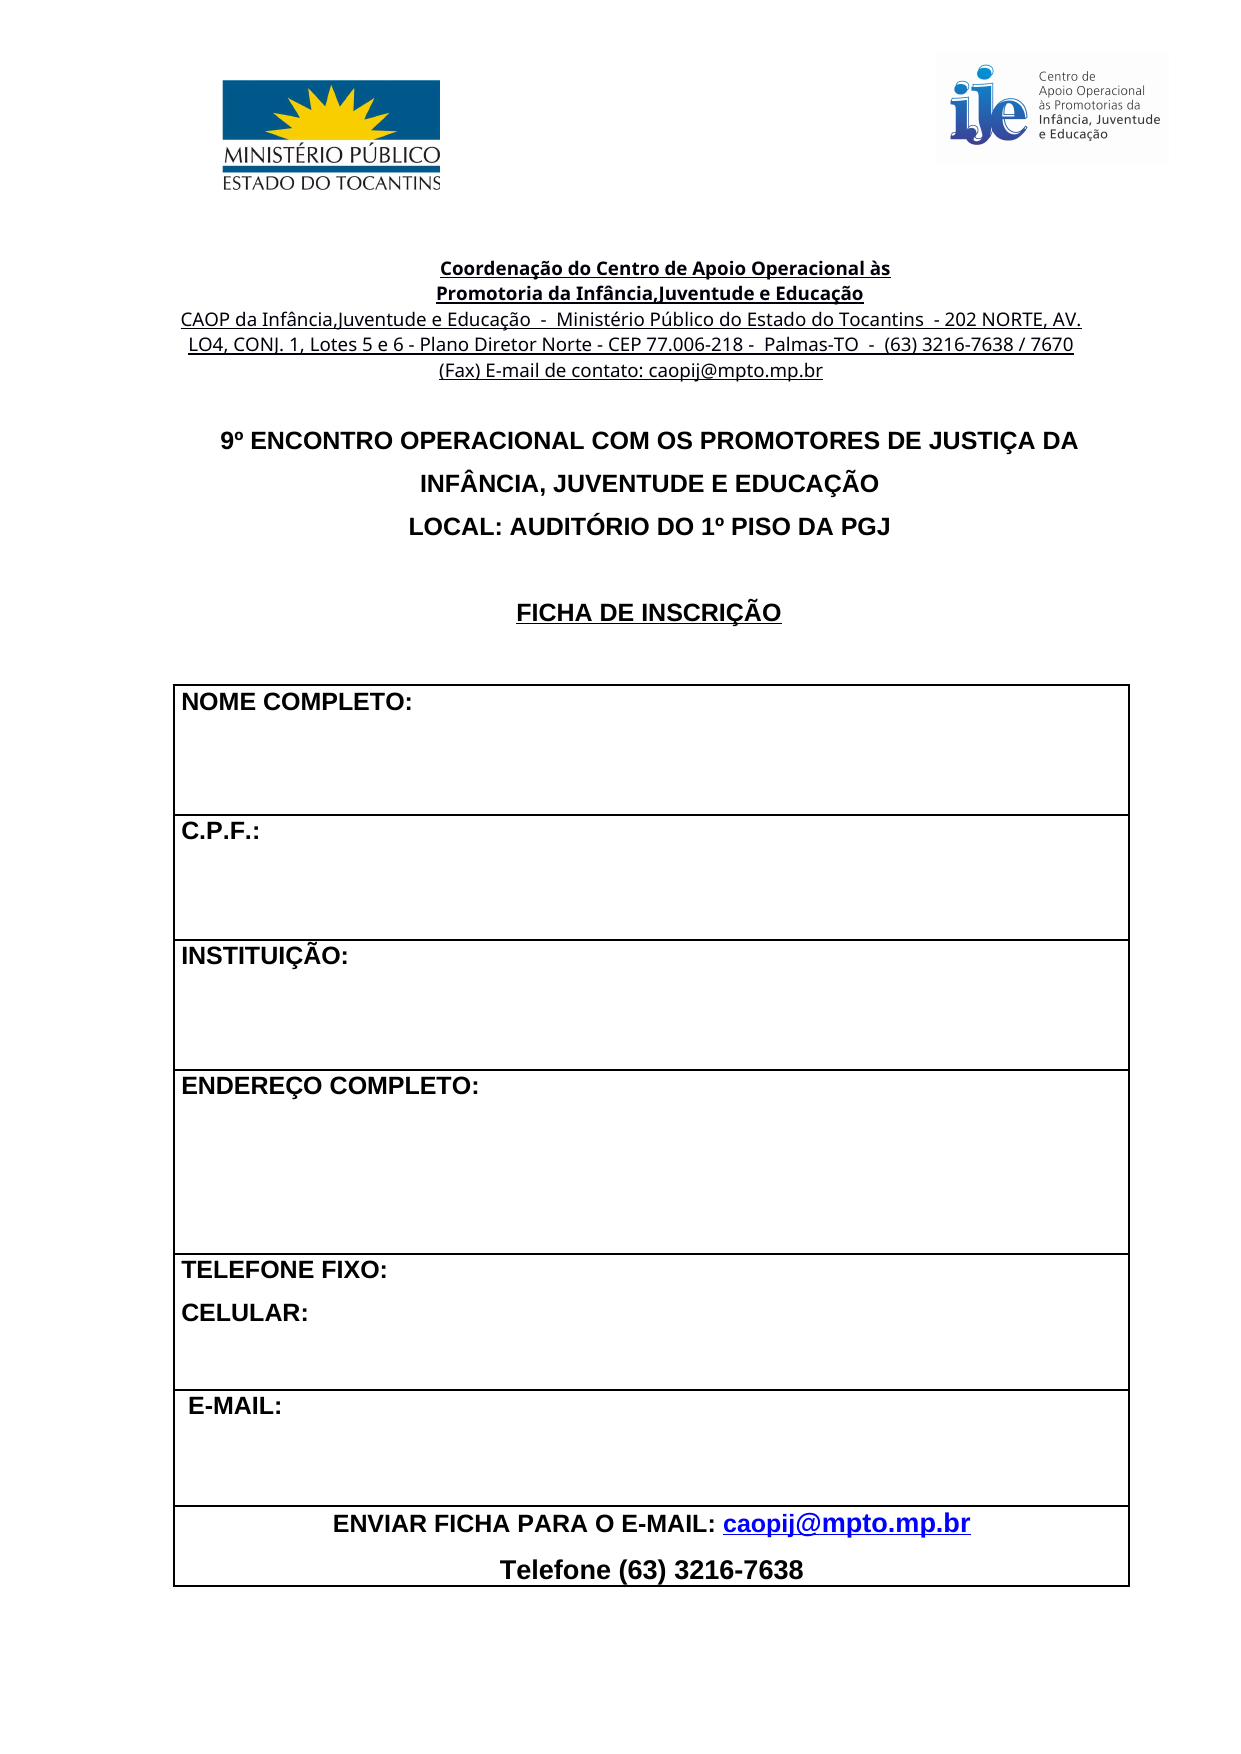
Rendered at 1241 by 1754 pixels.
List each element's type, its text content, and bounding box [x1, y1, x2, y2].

picture [222, 80, 440, 190]
text CAOP da Infância,Juventude e Educação - Ministério Público do Estado do Tocantins - 202 NORTE, AV. LO4, CONJ. 1, Lotes 5 e 6 - Plano Diretor Norte - CEP 77.006-218 - Palmas-TO - (63) 3216-7638 / 7670 (Fax) E-mail de contato: caopij@mpto.mp.br [177, 306, 1084, 382]
text Coordenação do Centro de Apoio Operacional às Promotoria da Infância,Juventude e Educação [177, 190, 1122, 306]
table_cell C.P.F.: [175, 816, 1128, 939]
text FICHA DE INSCRIÇÃO [177, 598, 1121, 627]
table_cell E-MAIL: [175, 1391, 1128, 1505]
picture [936, 51, 1169, 164]
table_header NOME COMPLETO: [175, 686, 1128, 814]
table_cell INSTITUIÇÃO: [175, 941, 1128, 1069]
table_cell ENDEREÇO COMPLETO: [175, 1071, 1128, 1253]
text 9º Encontro Operacional com os Promotores de Justiça da Infância, Juventude e Educação [177, 426, 1122, 497]
table_cell TELEFONE FIXO: CELULAR: [175, 1255, 1128, 1389]
text Local: Auditório do 1º Piso da PGJ [177, 512, 1122, 541]
table_cell ENVIAR FICHA PARA O E-MAIL: caopij@mpto.mp.br Telefone (63) 3216-7638 [175, 1507, 1128, 1585]
